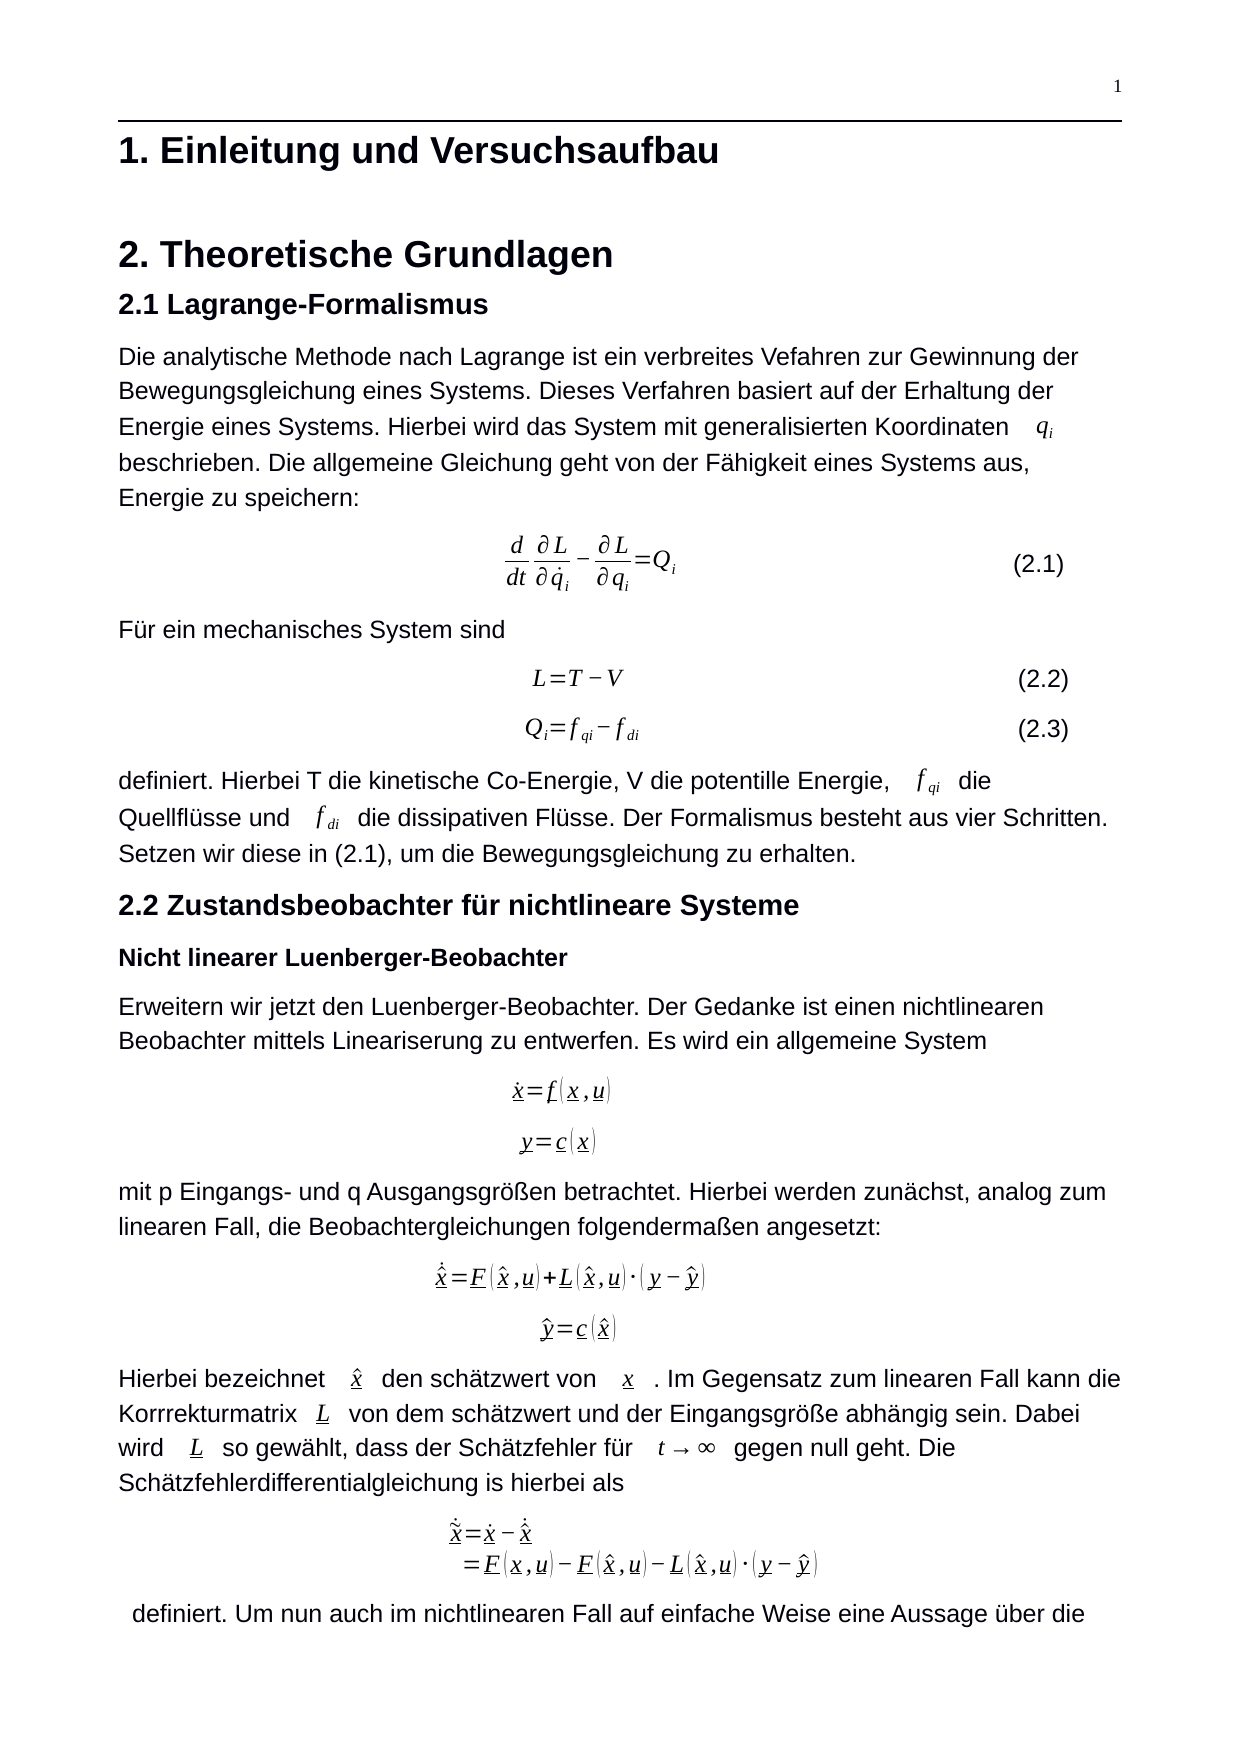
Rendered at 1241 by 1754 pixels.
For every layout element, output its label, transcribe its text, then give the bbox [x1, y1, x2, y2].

text mit p Eingangs- und q Ausgangsgrößen betrachtet. Hierbei werden zunächst, analog zum linearen Fall, die Beobachtergleichungen folgendermaßen angesetzt: [118, 1177, 1122, 1241]
title 1. Einleitung und Versuchsaufbau [118, 128, 1122, 171]
text Erweitern wir jetzt den Luenberger-Beobachter. Der Gedanke ist einen nichtlinearen Beobachter mittels Lineariserung zu entwerfen. Es wird ein allgemeine System [118, 992, 1122, 1055]
text Für ein mechanisches System sind [118, 614, 1122, 643]
text Nicht linearer Luenberger-Beobachter [118, 943, 1122, 971]
text definiert. Hierbei T die kinetische Co-Energie, V die potentille Energie, die Quellflüsse und die dissipativen Flüsse. Der Formalismus besteht aus vier Schritten. Setzen wir diese in (2.1), um die Bewegungsgleichung zu erhalten. [118, 764, 1122, 868]
text definiert. Um nun auch im nichtlinearen Fall auf einfache Weise eine Aussage über die [118, 1599, 1122, 1628]
text (2.3) [118, 713, 1122, 744]
text Die analytische Methode nach Lagrange ist ein verbreites Vefahren zur Gewinnung der Bewegungsgleichung eines Systems. Dieses Verfahren basiert auf der Erhaltung der Energie eines Systems. Hierbei wird das System mit generalisierten Koordinaten beschrieben. Die allgemeine Gleichung geht von der Fähigkeit eines Systems aus, Energie zu speichern: [118, 342, 1122, 511]
text 2.1 Lagrange-Formalismus [118, 287, 1122, 321]
text 2.2 Zustandsbeobachter für nichtlineare Systeme [118, 888, 1122, 921]
text Hierbei bezeichnet den schätzwert von . Im Gegensatz zum linearen Fall kann die Korrrekturmatrixvon dem schätzwert und der Eingangsgröße abhängig sein. Dabei wird so gewählt, dass der Schätzfehler für gegen null geht. Die Schätzfehlerdifferentialgleichung is hierbei als [118, 1364, 1122, 1496]
title 2. Theoretische Grundlagen [118, 232, 1122, 275]
text (2.2) [118, 664, 1122, 692]
text (2.1) [118, 532, 1122, 594]
